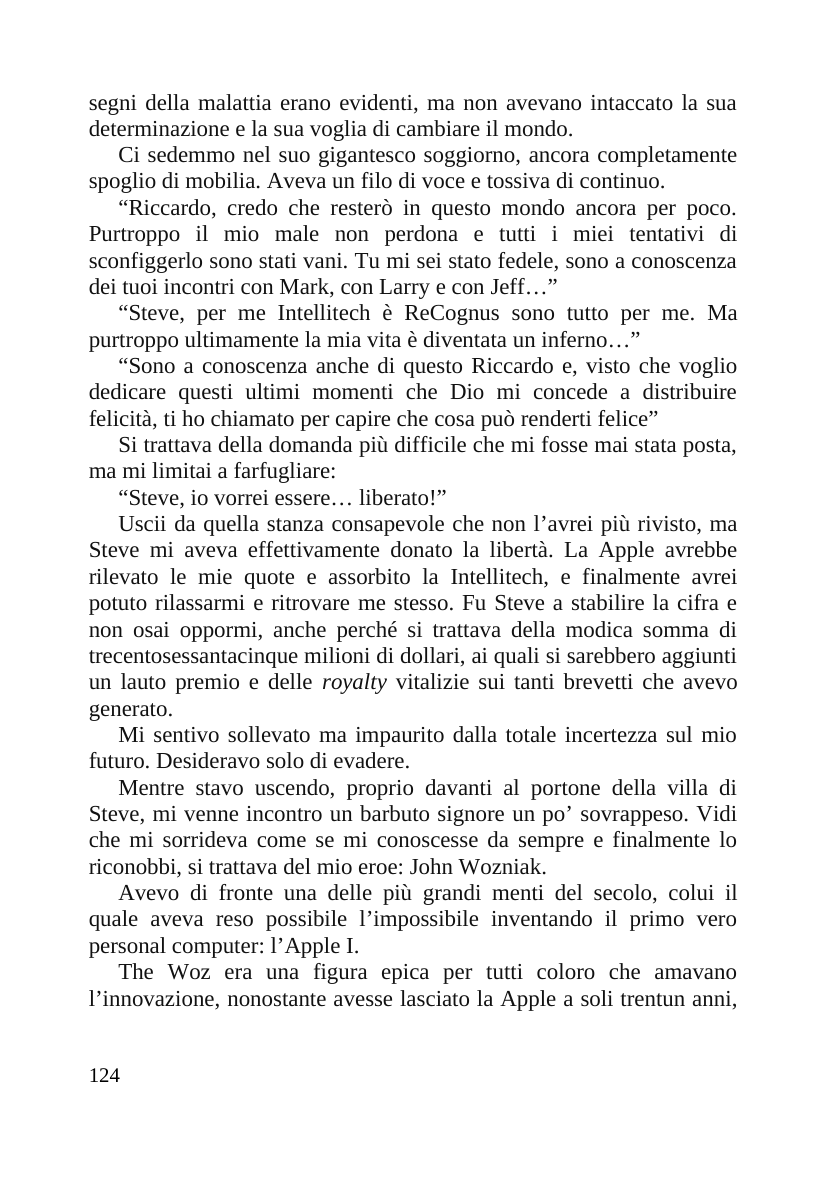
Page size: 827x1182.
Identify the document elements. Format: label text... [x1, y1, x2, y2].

text “Steve, per me Intellitech è ReCognus sono tutto per me. Ma purtroppo ultimamente la mia vita è diventata un inferno…” [88, 299, 738, 352]
text Mi sentivo sollevato ma impaurito dalla totale incertezza sul mio futuro. Desideravo solo di evadere. [88, 721, 738, 774]
text Uscii da quella stanza consapevole che non l’avrei più rivisto, ma Steve mi aveva effettivamente donato la libertà. La Apple avrebbe rilevato le mie quote e assorbito la Intellitech, e finalmente avrei potuto rilassarmi e ritrovare me stesso. Fu Steve a stabilire la cifra e non osai oppormi, anche perché si trattava della modica somma di trecentosessantacinque milioni di dollari, ai quali si sarebbero aggiunti un lauto premio e delle royalty vitalizie sui tanti brevetti che avevo generato. [88, 510, 738, 721]
text Si trattava della domanda più difficile che mi fosse mai stata posta, ma mi limitai a farfugliare: [88, 431, 738, 484]
text “Steve, io vorrei essere… liberato!” [88, 484, 738, 510]
text The Woz era una figura epica per tutti coloro che amavano l’innovazione, nonostante avesse lasciato la Apple a soli trentun anni, [88, 958, 738, 1011]
text Ci sedemmo nel suo gigantesco soggiorno, ancora completamente spoglio di mobilia. Aveva un filo di voce e tossiva di continuo. [88, 141, 738, 194]
text “Sono a conoscenza anche di questo Riccardo e, visto che voglio dedicare questi ultimi momenti che Dio mi concede a distribuire felicità, ti ho chiamato per capire che cosa può renderti felice” [88, 352, 738, 431]
text Mentre stavo uscendo, proprio davanti al portone della villa di Steve, mi venne incontro un barbuto signore un po’ sovrappeso. Vidi che mi sorrideva come se mi conoscesse da sempre e finalmente lo riconobbi, si trattava del mio eroe: John Wozniak. [88, 774, 738, 879]
text segni della malattia erano evidenti, ma non avevano intaccato la sua determinazione e la sua voglia di cambiare il mondo. [88, 88, 738, 141]
text Avevo di fronte una delle più grandi menti del secolo, colui il quale aveva reso possibile l’impossibile inventando il primo vero personal computer: l’Apple I. [88, 879, 738, 958]
text “Riccardo, credo che resterò in questo mondo ancora per poco. Purtroppo il mio male non perdona e tutti i miei tentativi di sconfiggerlo sono stati vani. Tu mi sei stato fedele, sono a conoscenza dei tuoi incontri con Mark, con Larry e con Jeff…” [88, 194, 738, 299]
